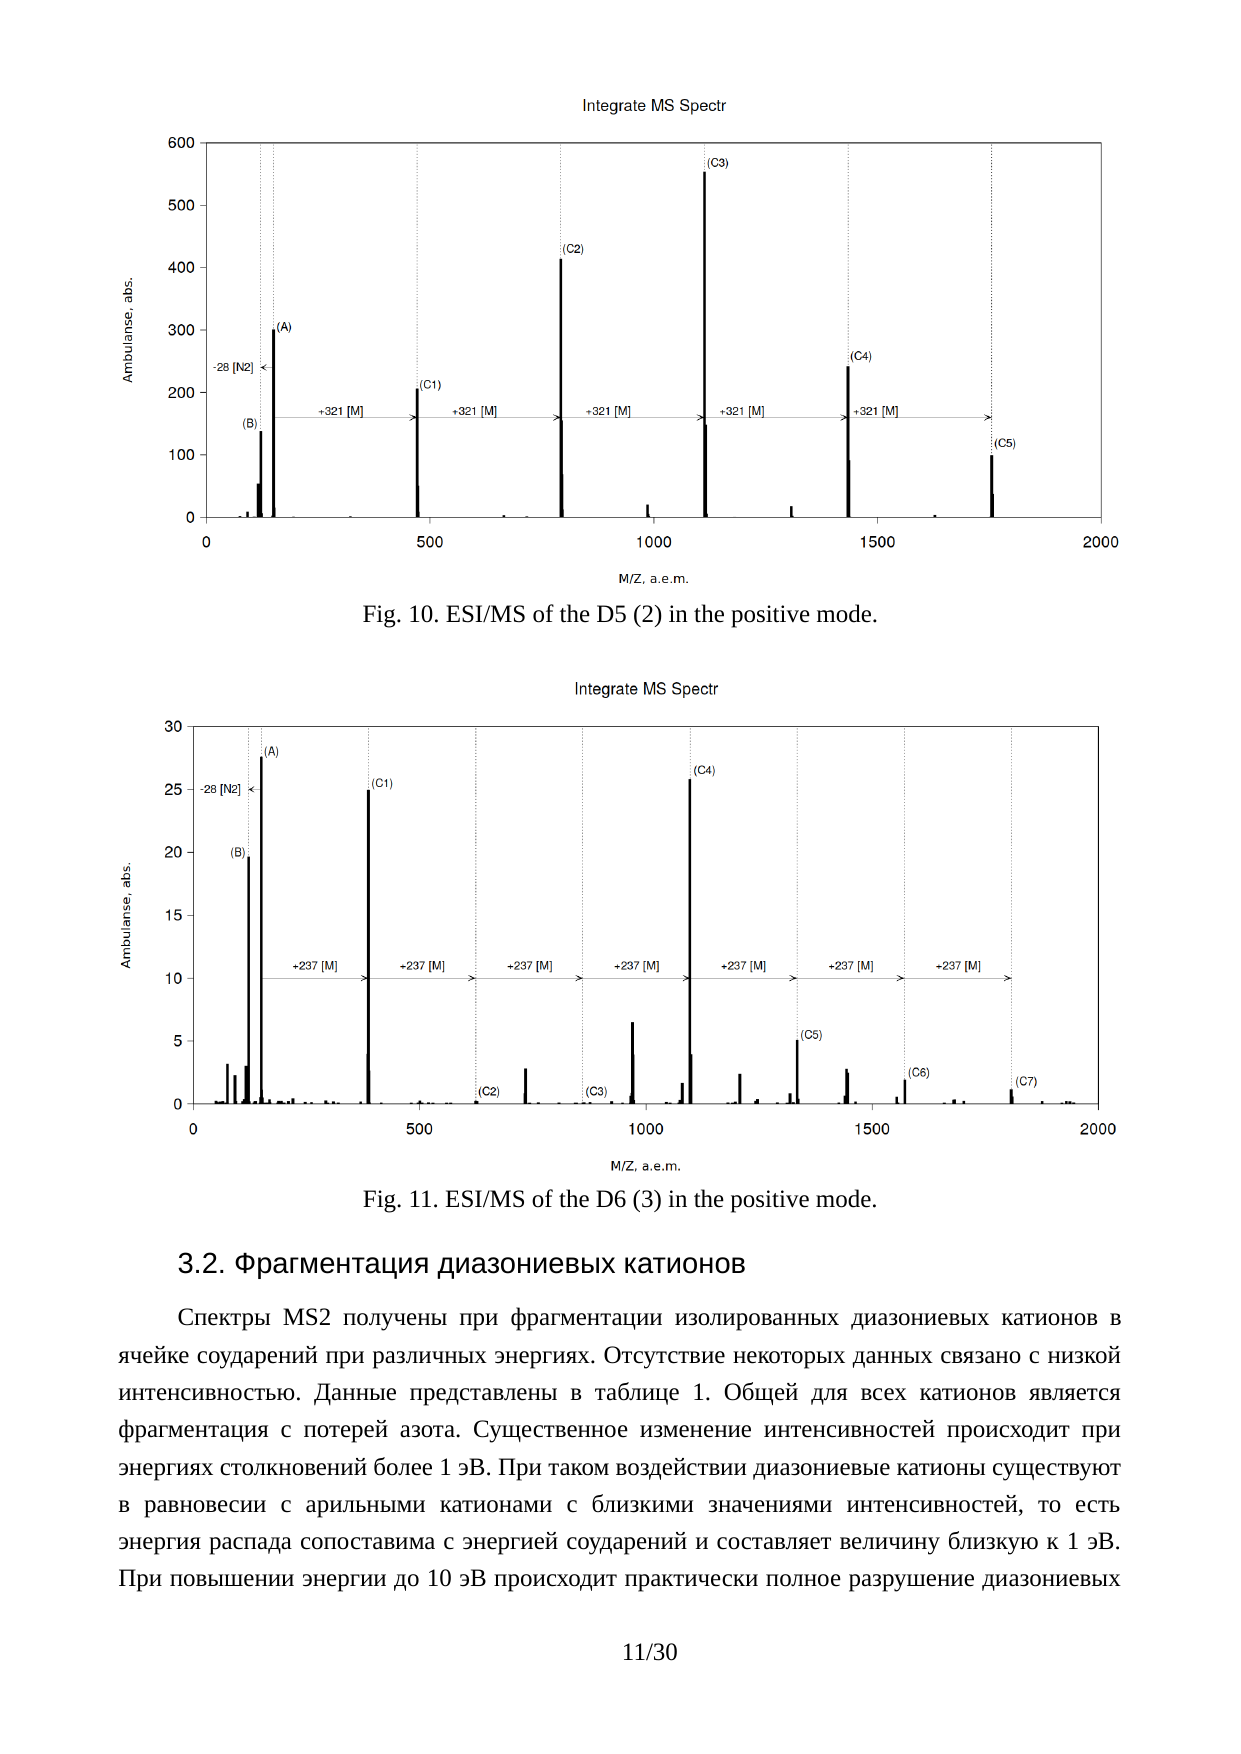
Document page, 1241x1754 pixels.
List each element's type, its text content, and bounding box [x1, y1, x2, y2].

picture [118, 88, 1123, 591]
subtitle 3.2. Фрагментация диазониевых катионов [177, 1246, 1122, 1280]
picture [118, 673, 1123, 1176]
text Fig. 10. ESI/MS of the D5 (2) in the positive mode. [118, 599, 1122, 628]
text Спектры MS2 получены при фрагментации изолированных диазониевых катионов в ячейке соударений при различных энергиях. Отсутствие некоторых данных связано с низкой интенсивностью. Данные представлены в таблице 1. Общей для всех катионов является фрагментация с потерей азота. Существенное изменение интенсивностей происходит при энергиях столкновений более 1 эВ. При таком воздействии диазониевые катионы существуют в равновесии с арильными катионами с близкими значениями интенсивностей, то есть энергия распада сопоставима с энергией соударений и составляет величину близкую к 1 эВ. При повышении энергии до 10 эВ происходит практически полное разрушение диазониевых [118, 1302, 1122, 1592]
text Fig. 11. ESI/MS of the D6 (3) in the positive mode. [118, 1184, 1122, 1213]
